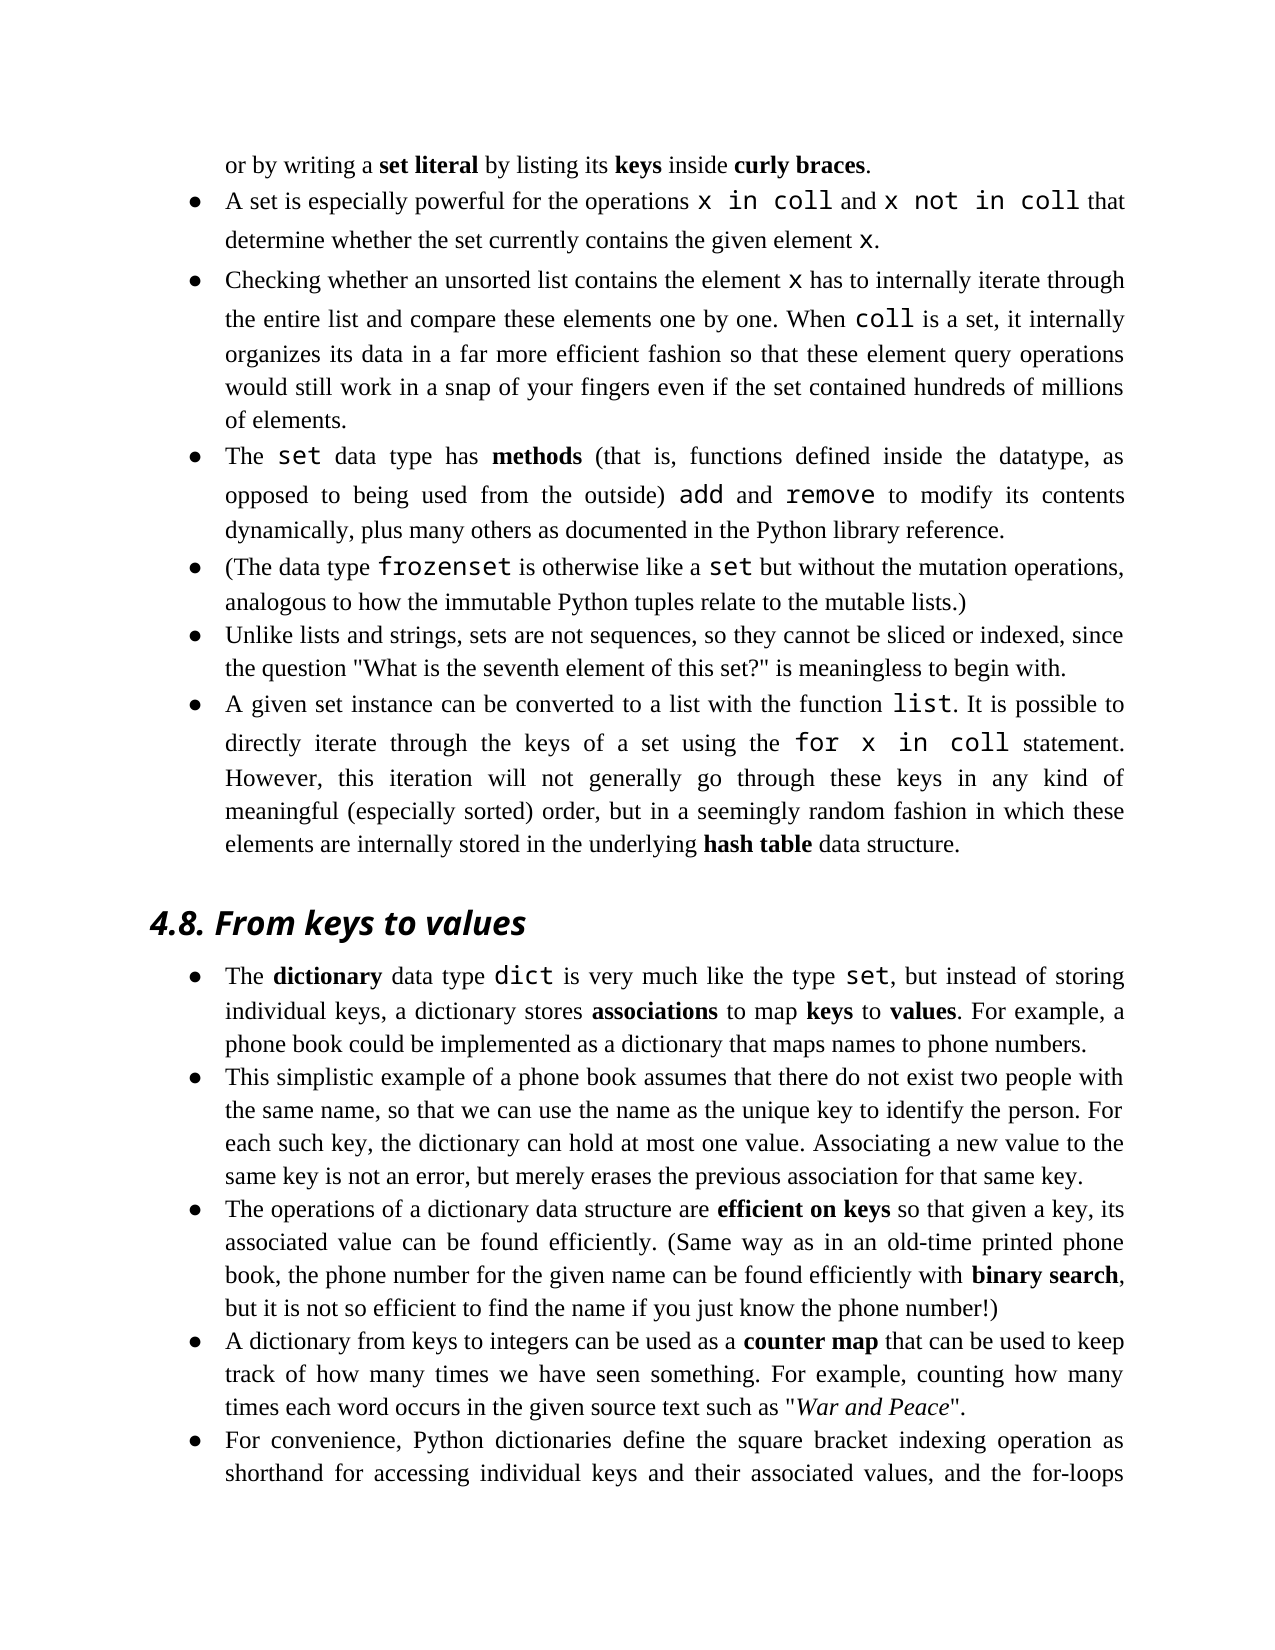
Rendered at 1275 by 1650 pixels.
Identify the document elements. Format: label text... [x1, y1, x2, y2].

list or by writing a set literal by listing its keys inside curly braces. [187, 150, 1125, 179]
list (The data type frozenset is otherwise like a set but without the mutation operations, analogous to how the immutable Python tuples relate to the mutable lists.) [187, 548, 1125, 616]
list The operations of a dictionary data structure are efficient on keys so that given a key, its associated value can be found efficiently. (Same way as in an old-time printed phone book, the phone number for the given name can be found efficiently with binary search, but it is not so efficient to find the name if you just know the phone number!) [187, 1194, 1125, 1322]
list A set is especially powerful for the operations x in coll and x not in coll that determine whether the set currently contains the given element x. [187, 183, 1125, 256]
list A given set instance can be converted to a list with the function list. It is possible to directly iterate through the keys of a set using the for x in coll statement. However, this iteration will not generally go through these keys in any kind of meaningful (especially sorted) order, but in a seemingly random fashion in which these elements are internally stored in the underlying hash table data structure. [187, 686, 1125, 858]
list The set data type has methods (that is, functions defined inside the datatype, as opposed to being used from the outside) add and remove to modify its contents dynamically, plus many others as documented in the Python library reference. [187, 438, 1125, 544]
list Checking whether an unsorted list contains the element x has to internally iterate through the entire list and compare these elements one by one. When coll is a set, it internally organizes its data in a far more efficient fashion so that these element query operations would still work in a snap of your fingers even if the set contained hundreds of millions of elements. [187, 261, 1125, 434]
list This simplistic example of a phone book assumes that there do not exist two people with the same name, so that we can use the name as the unique key to identify the person. For each such key, the dictionary can hold at most one value. Associating a new value to the same key is not an error, but merely erases the previous association for that same key. [187, 1062, 1125, 1190]
list A dictionary from keys to integers can be used as a counter map that can be used to keep track of how many times we have seen something. For example, counting how many times each word occurs in the given source text such as "War and Peace". [187, 1326, 1125, 1421]
list The dictionary data type dict is very much like the type set, but instead of storing individual keys, a dictionary stores associations to map keys to values. For example, a phone book could be implemented as a dictionary that maps names to phone numbers. [187, 958, 1125, 1058]
subtitle 4.8. From keys to values [150, 900, 1125, 945]
list For convenience, Python dictionaries define the square bracket indexing operation as shorthand for accessing individual keys and their associated values, and the for-loops [187, 1425, 1125, 1487]
list Unlike lists and strings, sets are not sequences, so they cannot be sliced or indexed, since the question "What is the seventh element of this set?" is meaningless to begin with. [187, 620, 1125, 682]
